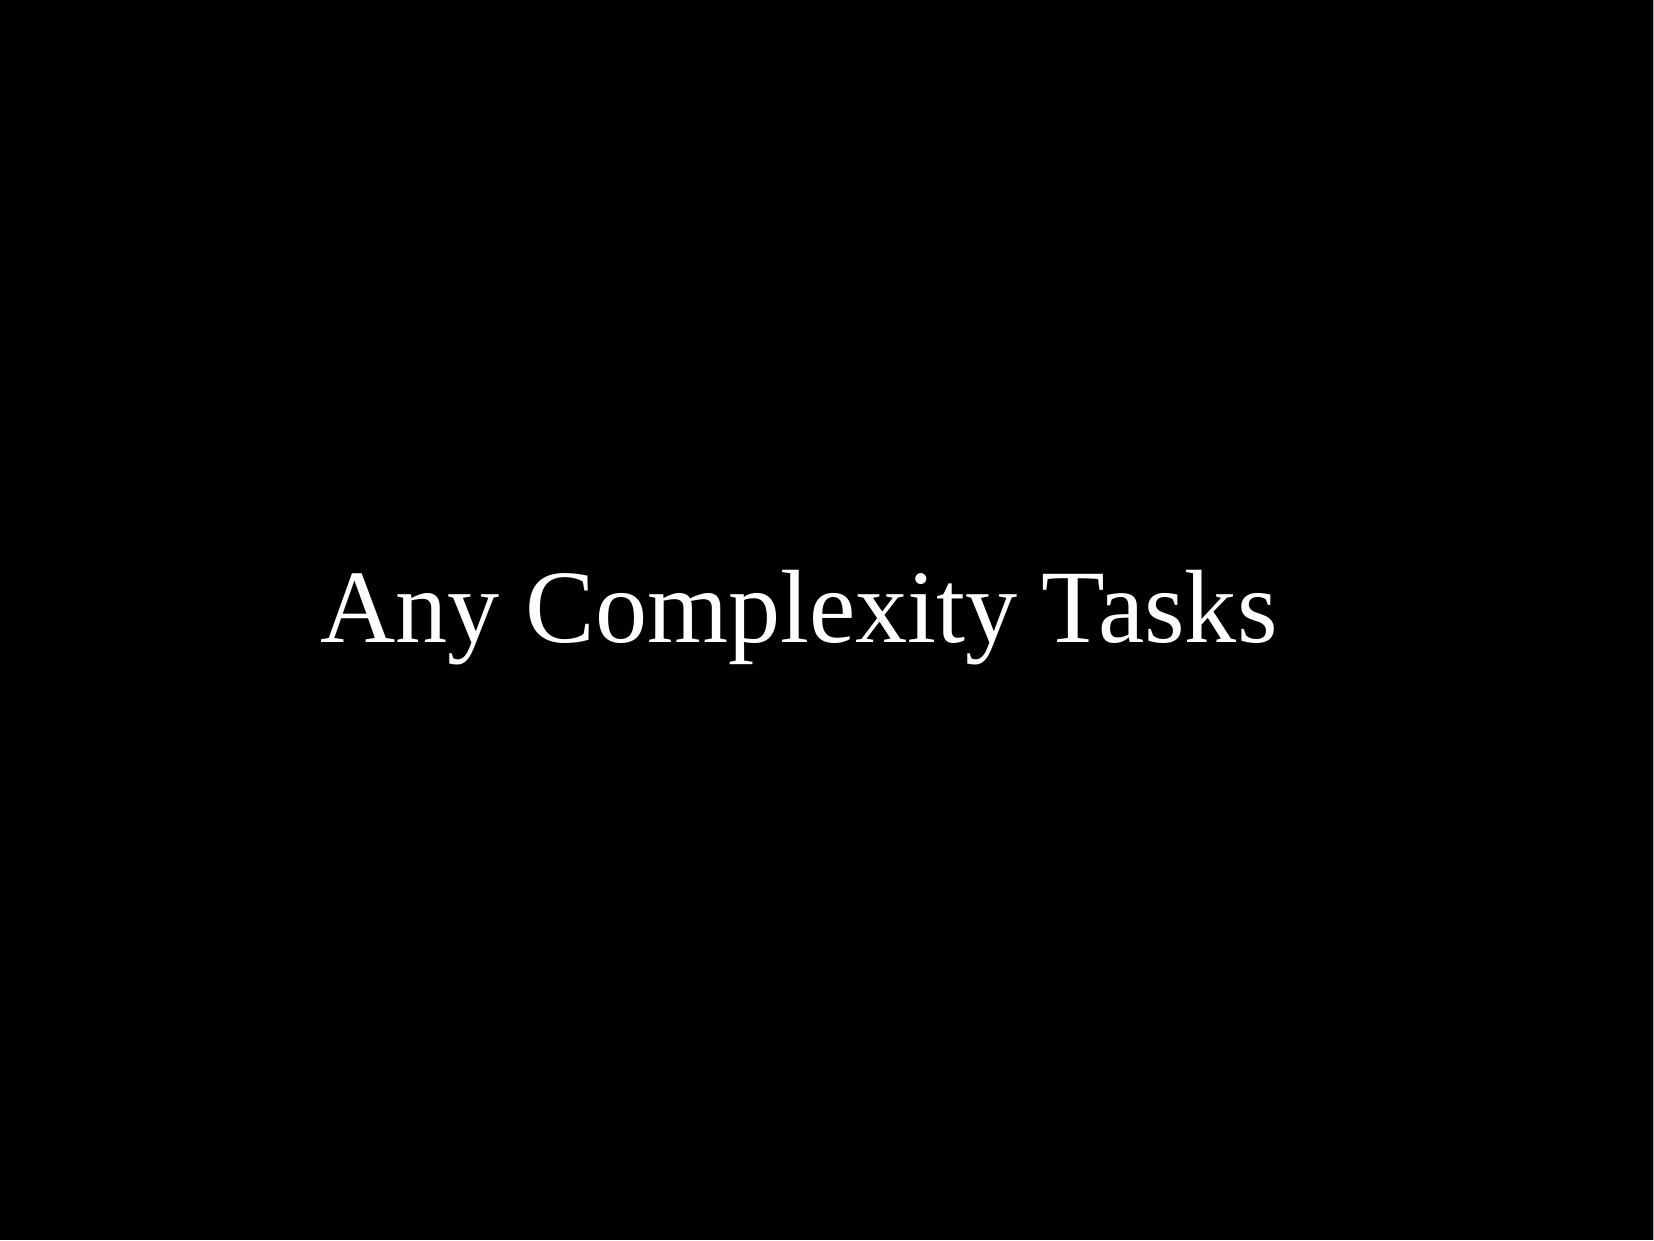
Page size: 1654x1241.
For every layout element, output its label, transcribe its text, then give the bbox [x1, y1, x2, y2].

text_box Any Complexity Tasks [2, 541, 1597, 672]
